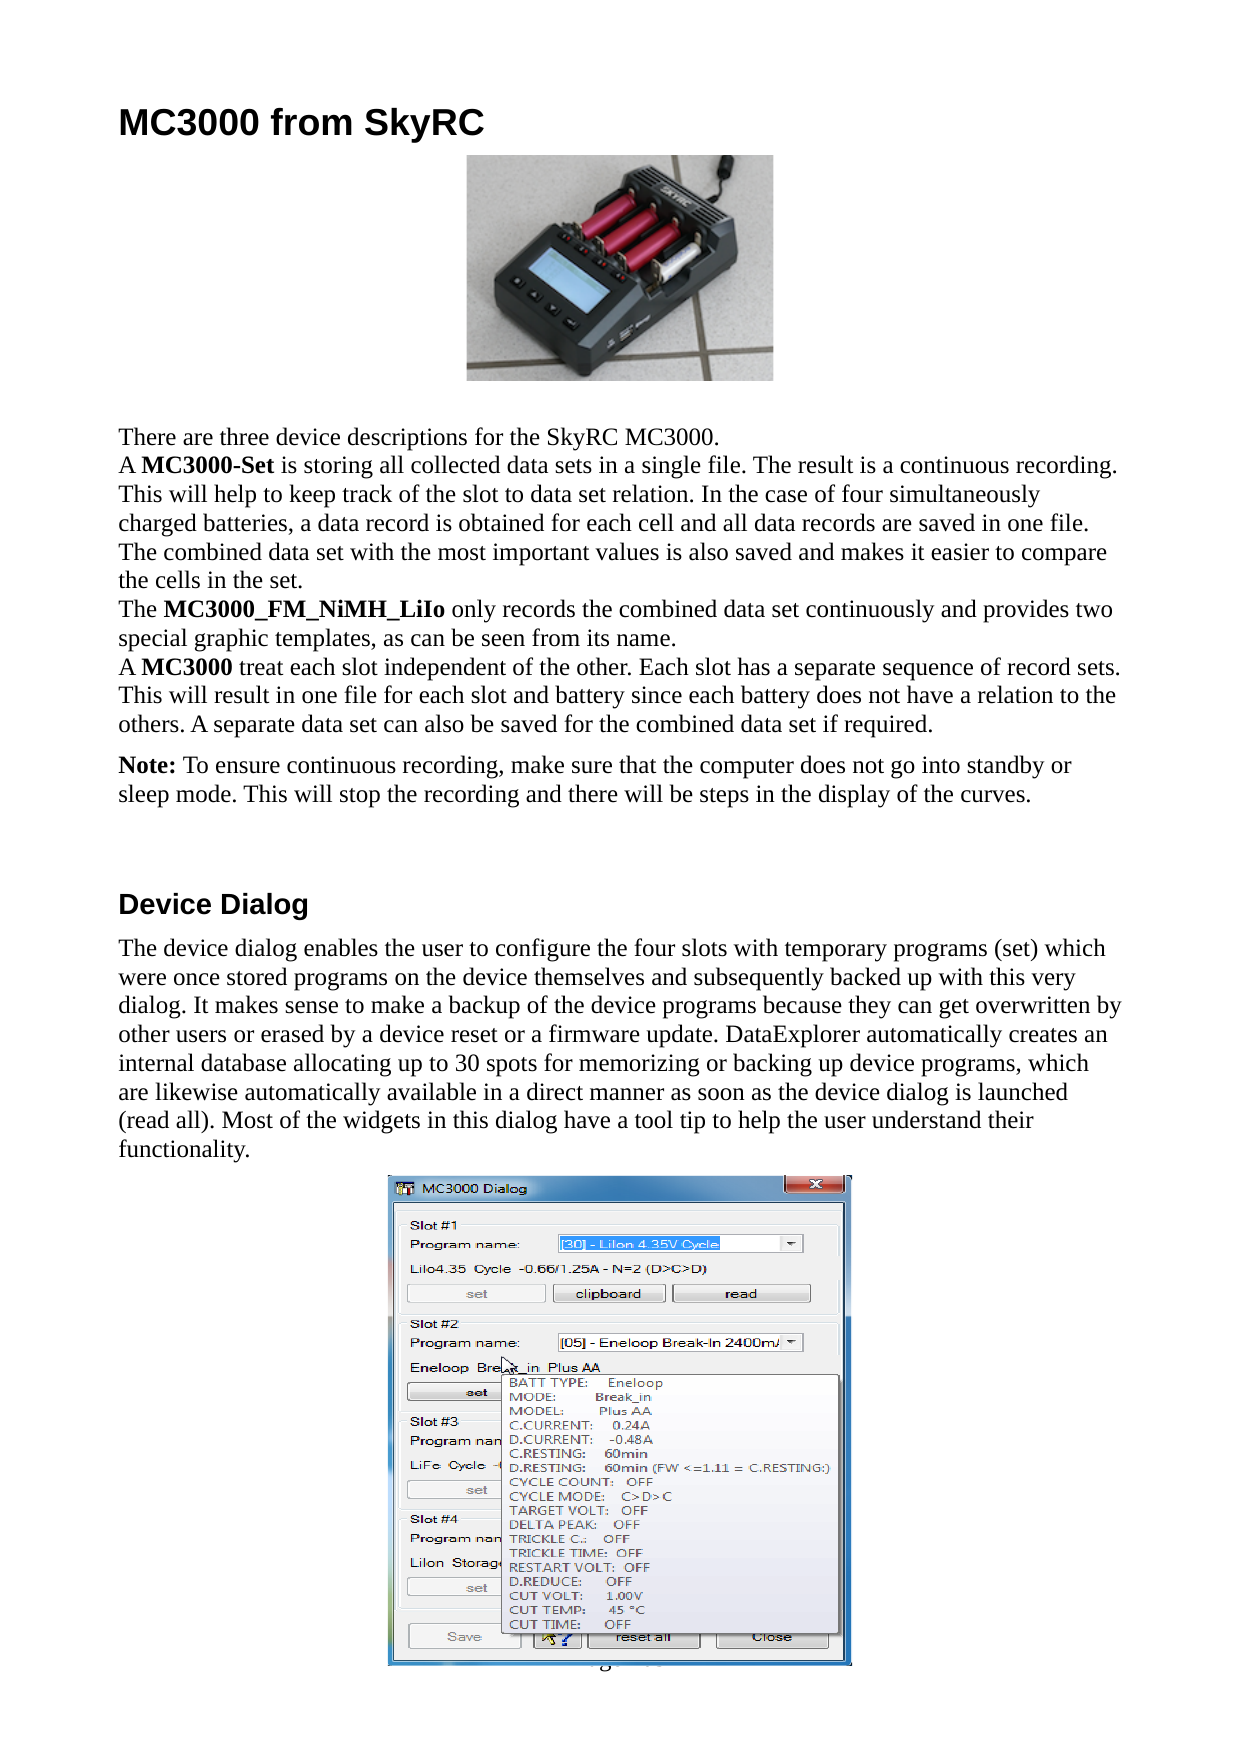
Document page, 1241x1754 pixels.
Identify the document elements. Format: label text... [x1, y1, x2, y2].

text The device dialog enables the user to configure the four slots with temporary programs (set) which were once stored programs on the device themselves and subsequently backed up with this very dialog. It makes sense to make a backup of the device programs because they can get overwritten by other users or erased by a device reset or a firmware update. DataExplorer automatically creates an internal database allocating up to 30 spots for memorizing or backing up device programs, which are likewise automatically available in a direct manner as soon as the device dialog is launched (read all). Most of the widgets in this dialog have a tool tip to help the user understand their functionality. [118, 933, 1122, 1163]
text Note: To ensure continuous recording, make sure that the computer does not go into standby or sleep mode. This will stop the recording and there will be steps in the display of the curves. [118, 751, 1122, 808]
subtitle MC3000 from SkyRC [118, 100, 1122, 143]
subtitle Device Dialog [118, 887, 1122, 920]
picture [387, 1175, 853, 1666]
picture [466, 155, 774, 381]
text There are three device descriptions for the SkyRC MC3000. A MC3000-Set is storing all collected data sets in a single file. The result is a continuous recording. This will help to keep track of the slot to data set relation. In the case of four simultaneously charged batteries, a data record is obtained for each cell and all data records are saved in one file. The combined data set with the most important values is also saved and makes it easier to compare the cells in the set. The MC3000_FM_NiMH_LiIo only records the combined data set continuously and provides two special graphic templates, as can be seen from its name. A MC3000 treat each slot independent of the other. Each slot has a separate sequence of record sets. This will result in one file for each slot and battery since each battery does not have a relation to the others. A separate data set can also be saved for the combined data set if required. [118, 422, 1122, 738]
